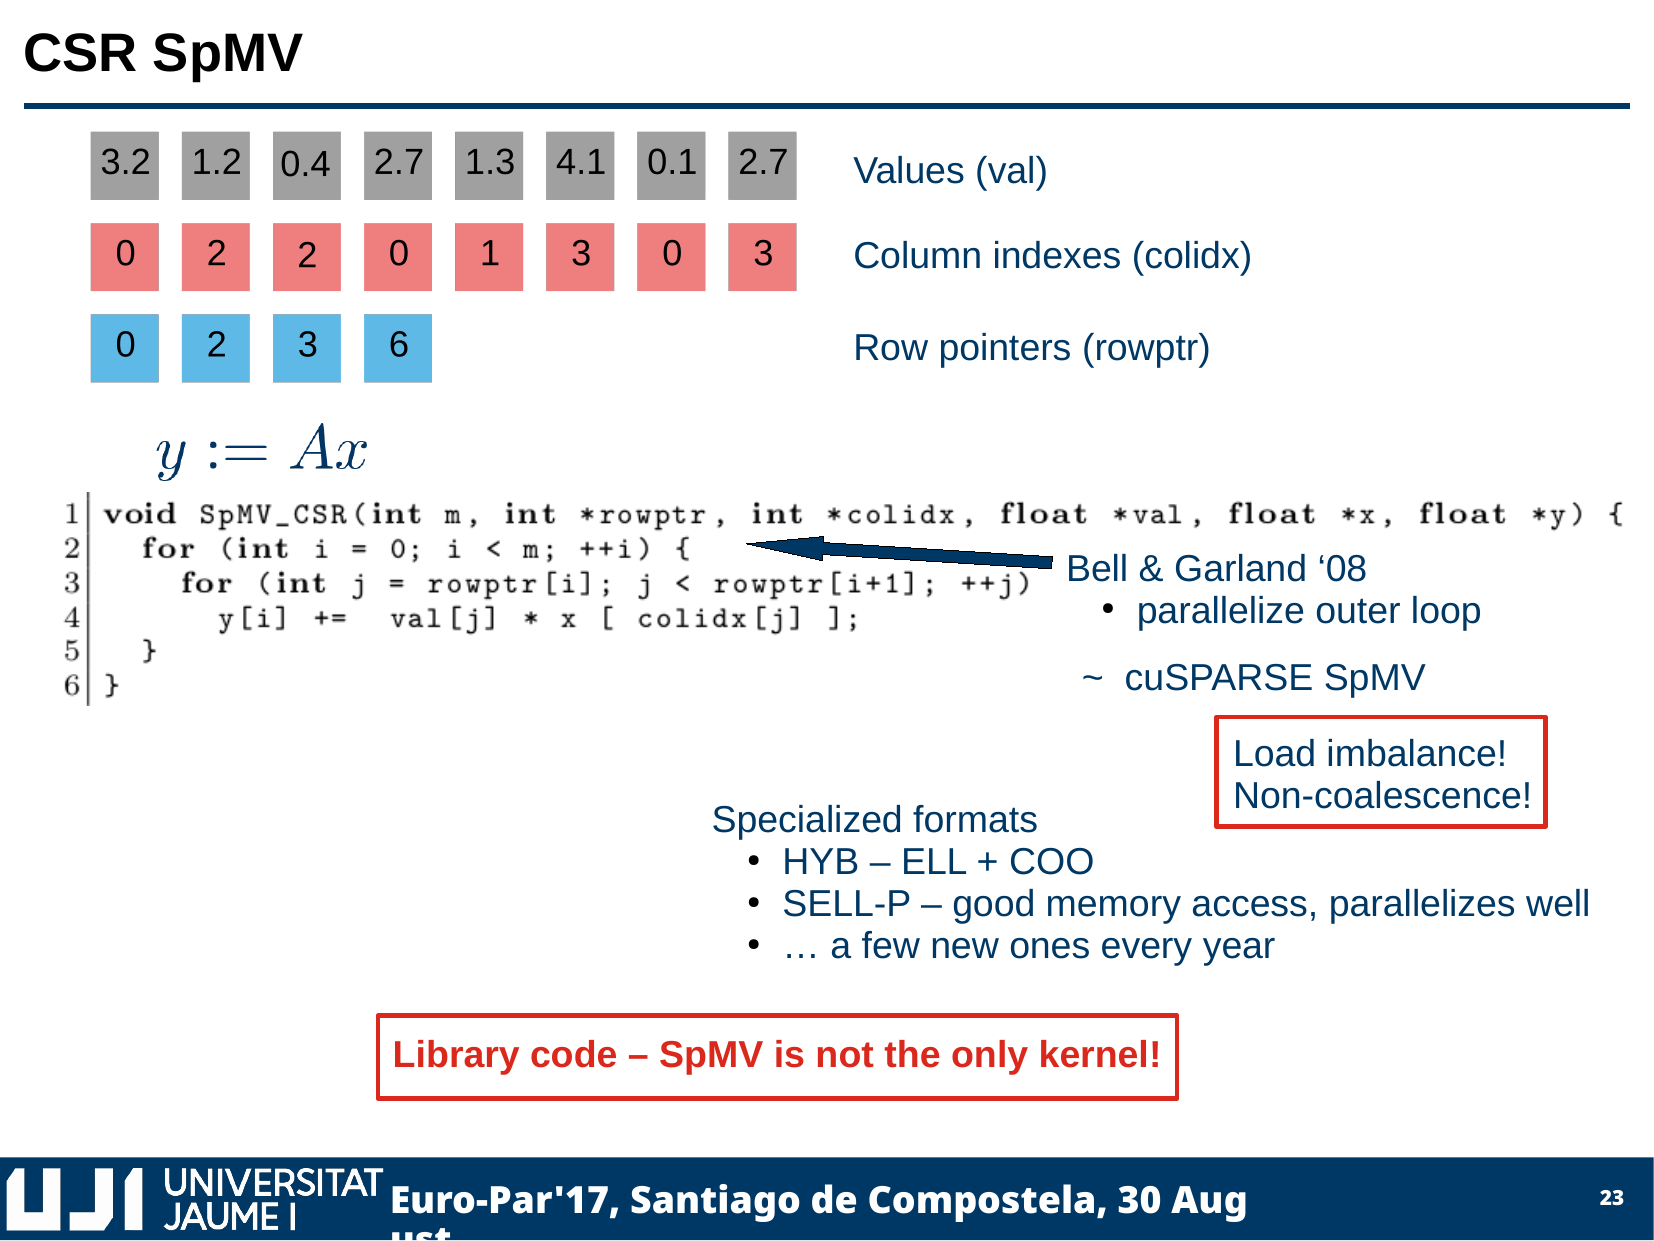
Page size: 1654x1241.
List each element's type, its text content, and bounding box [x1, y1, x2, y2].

text_box Row pointers (rowptr) [838, 318, 1226, 376]
picture [156, 423, 367, 481]
picture [83, 124, 804, 390]
text_box [746, 536, 1053, 569]
picture [56, 492, 1630, 706]
text_box Specialized formats HYB – ELL + COO SELL-P – good memory access, parallelizes well … a few new ones every year [696, 791, 1606, 973]
text_box Load imbalance! Non-coalescence! [1219, 725, 1543, 791]
text_box ~ cuSPARSE SpMV [1067, 648, 1441, 706]
text_box Library code – SpMV is not the only kernel! [380, 1026, 1175, 1083]
text_box Column indexes (colidx) [838, 227, 1268, 284]
title CSR SpMV [23, 0, 1630, 107]
text_box Values (val) [838, 141, 1063, 199]
text_box Bell & Garland ‘08 parallelize outer loop [1051, 539, 1497, 638]
picture [0, 1158, 390, 1241]
text_box Specialized formats HYB – ELL + COO SELL-P – good memory access, parallelizes well … a few new ones every year [1219, 791, 1543, 824]
